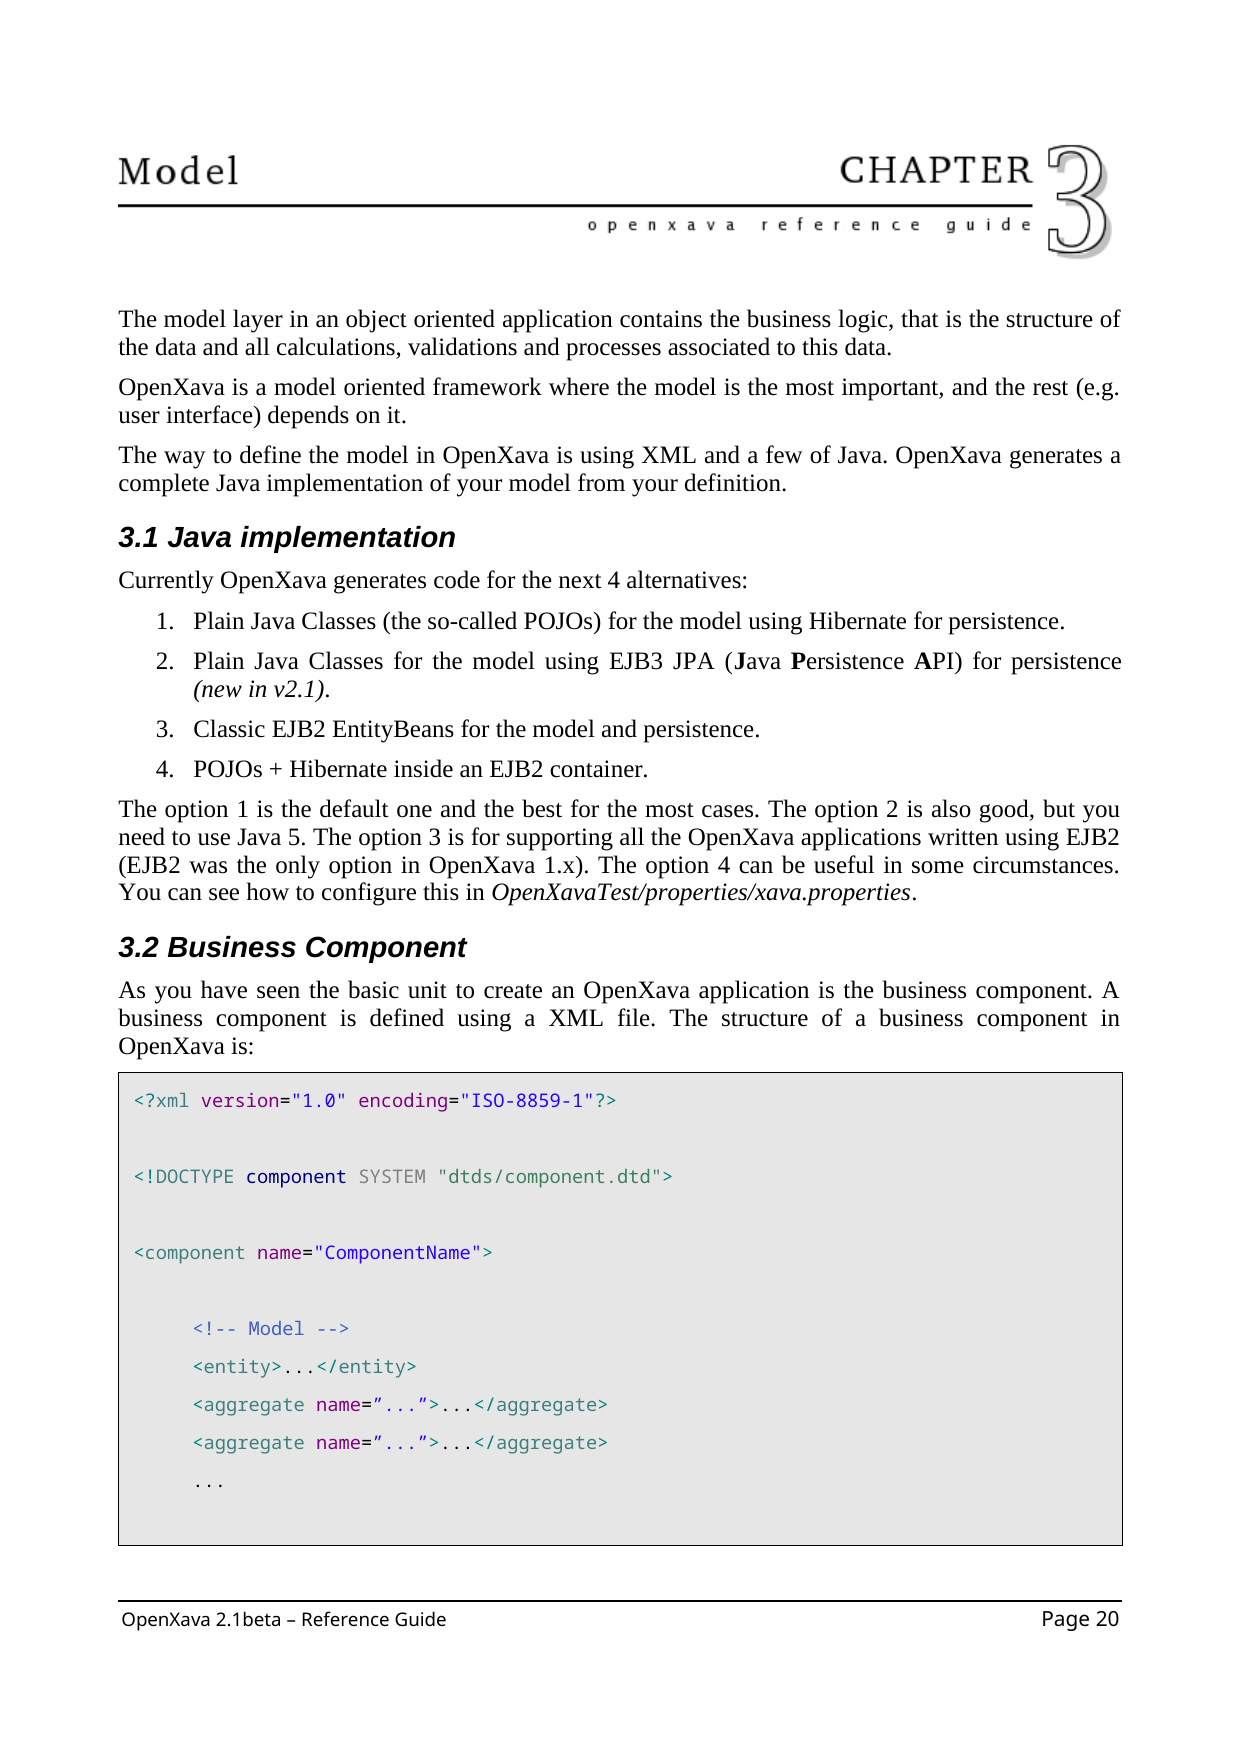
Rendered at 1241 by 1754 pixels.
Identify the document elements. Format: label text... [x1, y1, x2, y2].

text ... [119, 1452, 1122, 1490]
picture [118, 118, 1122, 288]
list POJOs + Hibernate inside an EJB2 container. [156, 755, 1122, 783]
subtitle Java implementation [118, 521, 1122, 554]
subtitle Model [118, 288, 1122, 293]
subtitle Business Component [118, 931, 1122, 964]
text <entity>...</entity> [119, 1338, 1122, 1376]
text <aggregate name=”...”>...</aggregate> [119, 1414, 1122, 1452]
text The way to define the model in OpenXava is using XML and a few of Java. OpenXava generates a complete Java implementation of your model from your definition. [118, 441, 1122, 496]
text <?xml version="1.0" encoding="ISO-8859-1"?> [119, 1073, 1122, 1110]
text Currently OpenXava generates code for the next 4 alternatives: [118, 567, 1122, 594]
list Plain Java Classes for the model using EJB3 JPA (Java Persistence API) for persistence (new in v2.1). [156, 647, 1122, 702]
text OpenXava is a model oriented framework where the model is the most important, and the rest (e.g. user interface) depends on it. [118, 373, 1122, 428]
text The model layer in an object oriented application contains the business logic, that is the structure of the data and all calculations, validations and processes associated to this data. [118, 305, 1122, 361]
list Plain Java Classes (the so-called POJOs) for the model using Hibernate for persistence. [156, 607, 1122, 634]
text <!DOCTYPE component SYSTEM "dtds/component.dtd"> [119, 1148, 1122, 1186]
text <aggregate name=”...”>...</aggregate> [119, 1376, 1122, 1414]
text <!-- Model --> [119, 1300, 1122, 1338]
text The option 1 is the default one and the best for the most cases. The option 2 is also good, but you need to use Java 5. The option 3 is for supporting all the OpenXava applications written using EJB2 (EJB2 was the only option in OpenXava 1.x). The option 4 can be useful in some circumstances. You can see how to configure this in OpenXavaTest/properties/xava.properties. [118, 795, 1122, 906]
list Classic EJB2 EntityBeans for the model and persistence. [156, 715, 1122, 743]
text As you have seen the basic unit to create an OpenXava application is the business component. A business component is defined using a XML file. The structure of a business component in OpenXava is: [118, 976, 1122, 1059]
text <component name="ComponentName"> [119, 1224, 1122, 1262]
